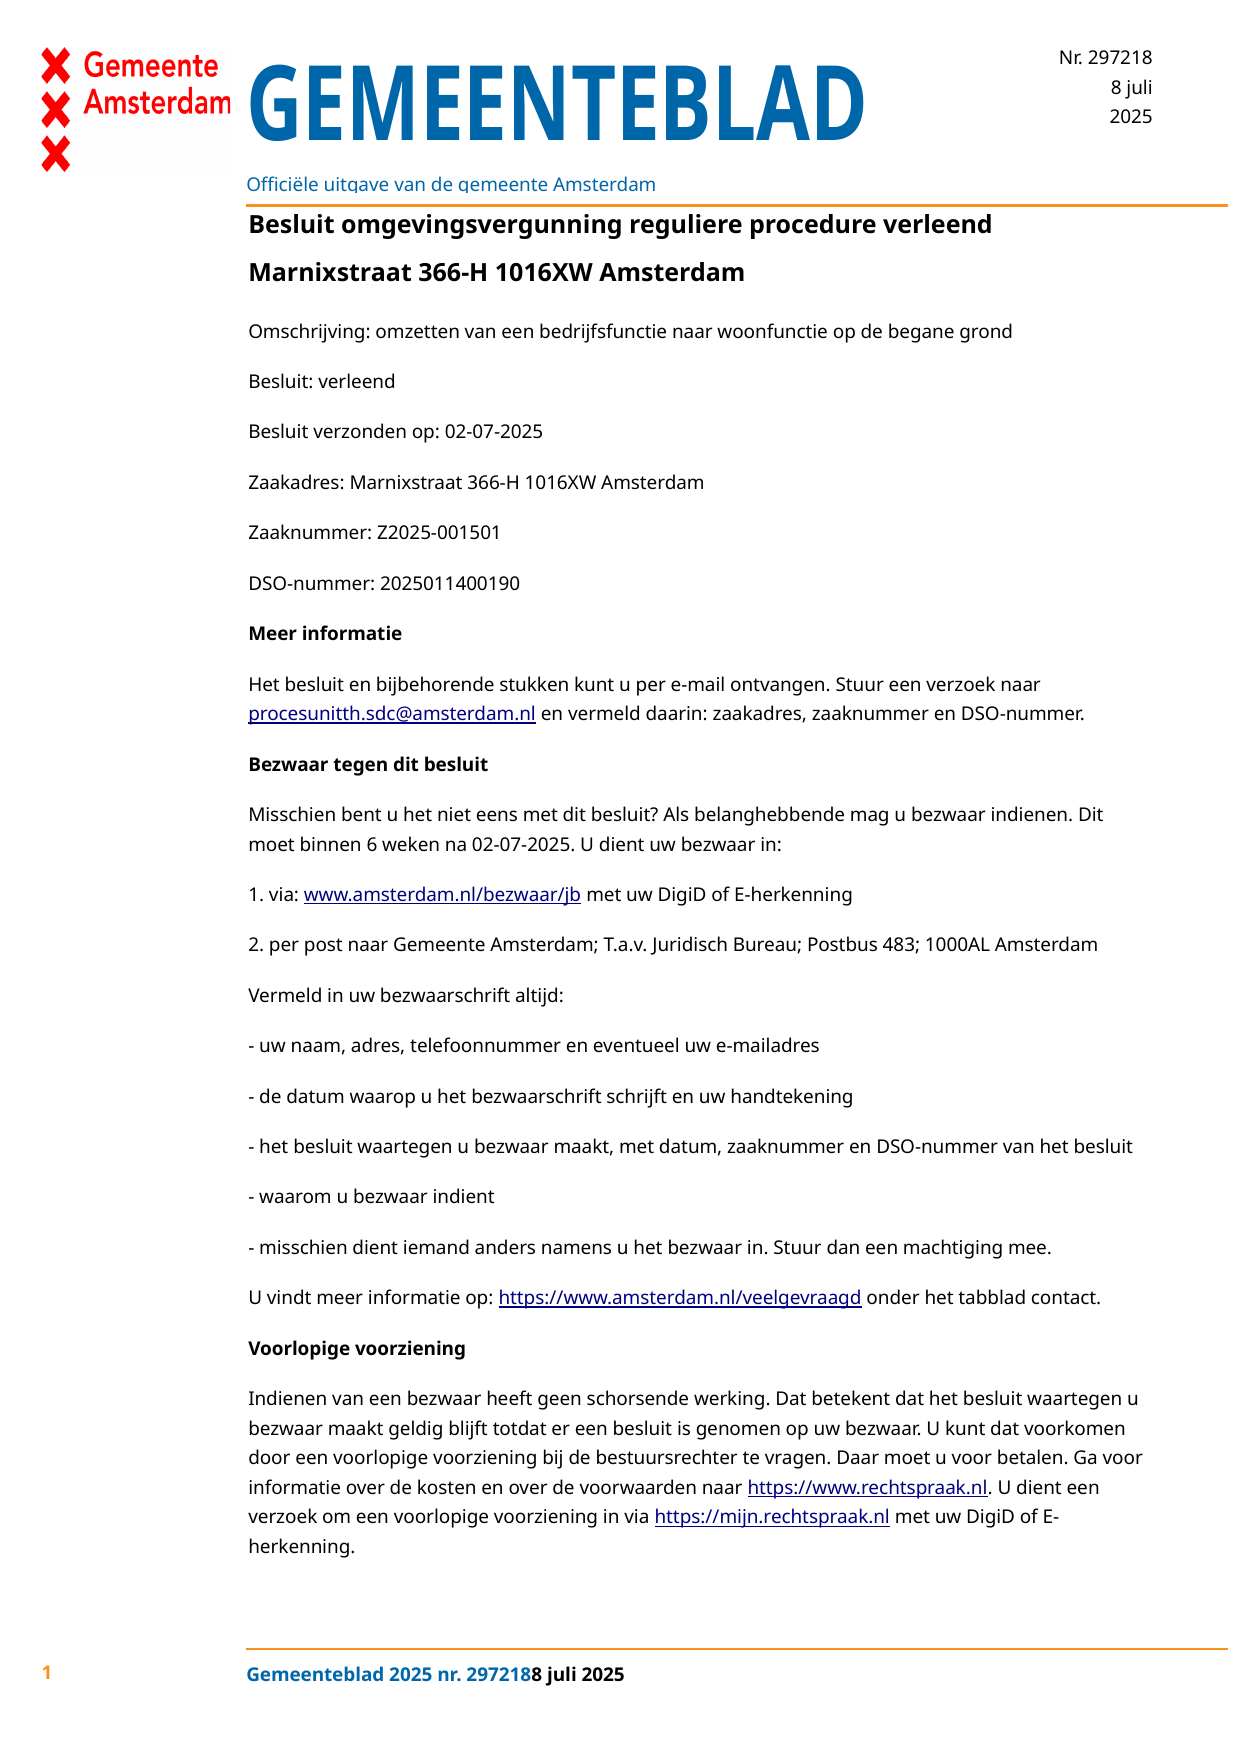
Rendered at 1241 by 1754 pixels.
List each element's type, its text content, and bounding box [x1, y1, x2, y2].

text 1. via: www.amsterdam.nl/bezwaar/jb met uw DigiD of E-herkenning [248, 881, 1152, 907]
text - uw naam, adres, telefoonnummer en eventueel uw e-mailadres [248, 1032, 1152, 1058]
text - waarom u bezwaar indient [248, 1184, 1152, 1209]
text 2. per post naar Gemeente Amsterdam; T.a.v. Juridisch Bureau; Postbus 483; 1000AL Amsterdam [248, 932, 1152, 957]
text Meer informatie [248, 620, 1152, 646]
text - het besluit waartegen u bezwaar maakt, met datum, zaaknummer en DSO-nummer van het besluit [248, 1133, 1152, 1159]
text - de datum waarop u het bezwaarschrift schrijft en uw handtekening [248, 1083, 1152, 1109]
text Vermeld in uw bezwaarschrift altijd: [248, 982, 1152, 1008]
text Bezwaar tegen dit besluit [248, 751, 1152, 777]
text Zaaknummer: Z2025-001501 [248, 519, 1152, 545]
text Misschien bent u het niet eens met dit besluit? Als belanghebbende mag u bezwaar indienen. Dit moet binnen 6 weken na 02-07-2025. U dient uw bezwaar in: [248, 801, 1152, 857]
text U vindt meer informatie op: https://www.amsterdam.nl/veelgevraagd onder het tabblad contact. [248, 1284, 1152, 1310]
text Omschrijving: omzetten van een bedrijfsfunctie naar woonfunctie op de begane grond [248, 318, 1152, 344]
text Besluit omgevingsvergunning reguliere procedure verleend Marnixstraat 366-H 1016XW Amsterdam [248, 207, 1152, 288]
text Besluit verzonden op: 02-07-2025 [248, 419, 1152, 444]
text Zaakadres: Marnixstraat 366-H 1016XW Amsterdam [248, 469, 1152, 495]
picture [41, 47, 231, 172]
text Besluit: verleend [248, 368, 1152, 394]
text DSO-nummer: 2025011400190 [248, 570, 1152, 596]
text Indienen van een bezwaar heeft geen schorsende werking. Dat betekent dat het besluit waartegen u bezwaar maakt geldig blijft totdat er een besluit is genomen op uw bezwaar. U kunt dat voorkomen door een voorlopige voorziening bij de bestuursrechter te vragen. Daar moet u voor betalen. Ga voor informatie over de kosten en over de voorwaarden naar https://www.rechtspraak.nl. U dient een verzoek om een voorlopige voorziening in via https://mijn.rechtspraak.nl met uw DigiD of E-herkenning. [248, 1385, 1152, 1559]
text - misschien dient iemand anders namens u het bezwaar in. Stuur dan een machtiging mee. [248, 1234, 1152, 1260]
text Voorlopige voorziening [248, 1335, 1152, 1361]
text Het besluit en bijbehorende stukken kunt u per e-mail ontvangen. Stuur een verzoek naar procesunitth.sdc@amsterdam.nl en vermeld daarin: zaakadres, zaaknummer en DSO-nummer. [248, 671, 1152, 726]
